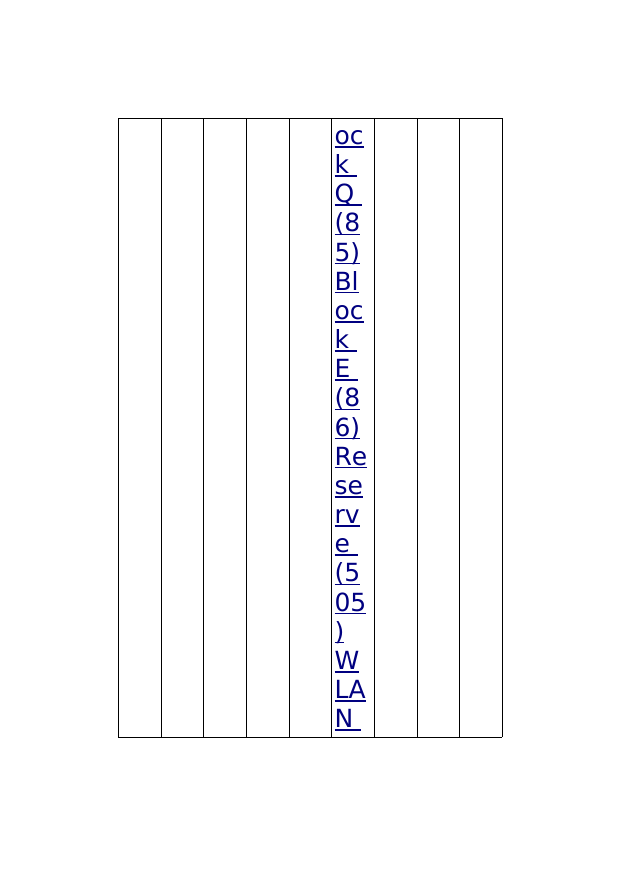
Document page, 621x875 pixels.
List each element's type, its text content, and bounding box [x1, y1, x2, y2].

table_cell [119, 119, 161, 737]
table_cell [418, 119, 459, 737]
table_cell [460, 119, 502, 737]
table_cell [290, 119, 331, 737]
table_cell [375, 119, 417, 737]
table_cell [204, 119, 246, 737]
table_cell [247, 119, 289, 737]
table_cell ock Q (85) Block E (86) Reserve (505) WLAN [332, 119, 374, 737]
table_cell [162, 119, 203, 737]
